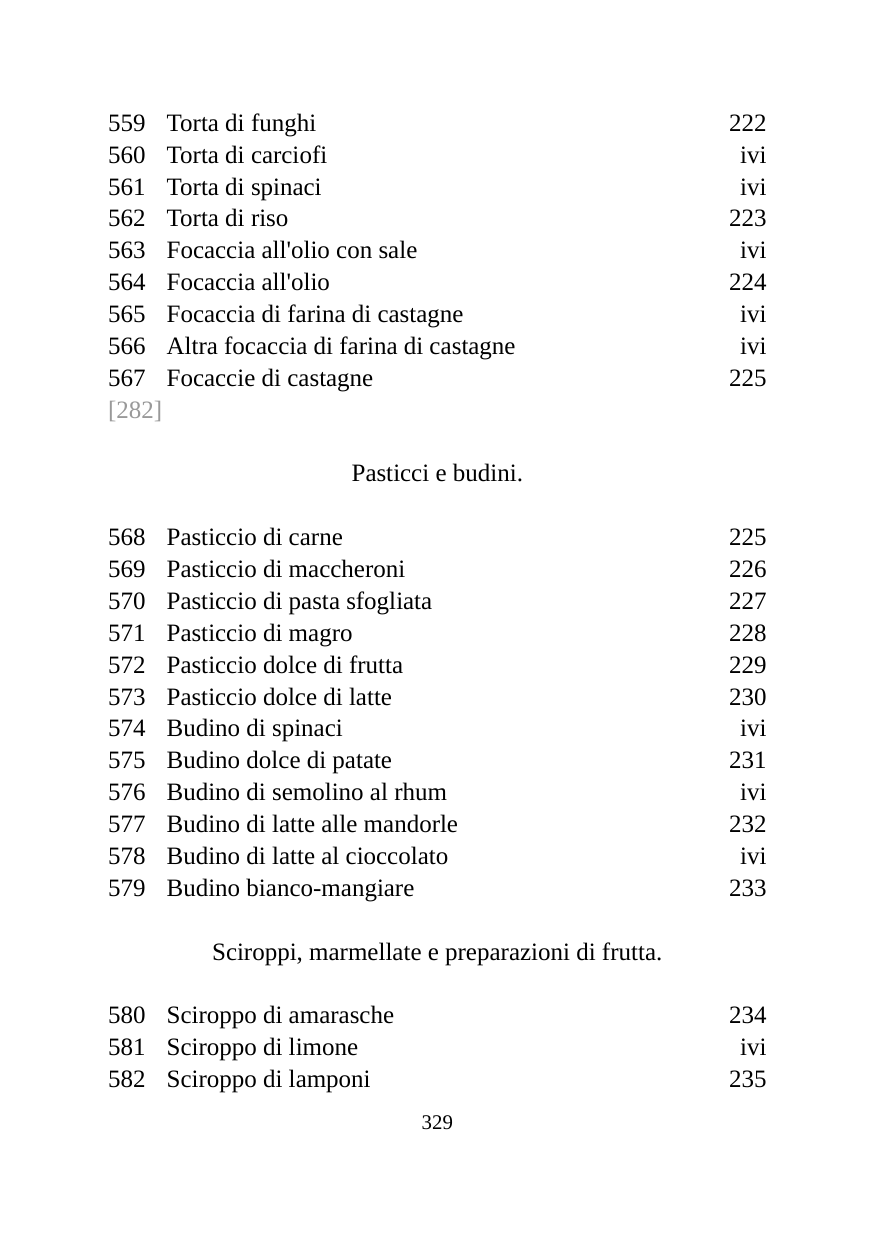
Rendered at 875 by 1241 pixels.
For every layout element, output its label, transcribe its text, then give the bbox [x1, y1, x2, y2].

table_cell Pasticcio di maccheroni [165, 553, 703, 584]
table_cell Torta di riso [165, 202, 703, 234]
table_cell 224 [704, 266, 768, 297]
table_cell 580 [106, 999, 165, 1031]
table_cell Pasticci e budini. [106, 457, 768, 489]
table_cell [704, 425, 768, 457]
table_cell [165, 425, 703, 457]
table_cell Focaccia all'olio [165, 266, 703, 297]
table_cell 233 [704, 871, 768, 903]
table_cell [282] [106, 393, 165, 425]
table_cell Budino dolce di patate [165, 744, 703, 776]
table_cell Torta di funghi [165, 106, 703, 138]
table_cell 231 [704, 744, 768, 776]
table_cell [704, 393, 768, 425]
table_cell 575 [106, 744, 165, 776]
table_cell 576 [106, 776, 165, 807]
table_cell Pasticcio dolce di latte [165, 680, 703, 712]
table_cell Budino di spinaci [165, 712, 703, 744]
table_cell 567 [106, 361, 165, 393]
table_cell ivi [704, 234, 768, 266]
table_cell 229 [704, 648, 768, 680]
table_cell 228 [704, 616, 768, 648]
table_cell Pasticcio di magro [165, 616, 703, 648]
table_cell [704, 967, 768, 999]
table_cell ivi [704, 138, 768, 170]
table_cell Sciroppi, marmellate e preparazioni di frutta. [106, 935, 768, 967]
table_cell 222 [704, 106, 768, 138]
table_cell [165, 967, 703, 999]
table_cell ivi [704, 329, 768, 361]
table_cell Sciroppo di amarasche [165, 999, 703, 1031]
table_cell 223 [704, 202, 768, 234]
table_cell ivi [704, 712, 768, 744]
table_cell 582 [106, 1063, 165, 1094]
table_cell 571 [106, 616, 165, 648]
table_cell 579 [106, 871, 165, 903]
table_cell 559 [106, 106, 165, 138]
table_cell 234 [704, 999, 768, 1031]
table_cell Torta di spinaci [165, 170, 703, 202]
table_cell ivi [704, 1031, 768, 1062]
table_cell [106, 967, 165, 999]
table_cell ivi [704, 839, 768, 871]
table_cell 225 [704, 361, 768, 393]
table_cell [106, 903, 165, 935]
table_cell Sciroppo di limone [165, 1031, 703, 1062]
table_cell 230 [704, 680, 768, 712]
table_cell 564 [106, 266, 165, 297]
table_cell 561 [106, 170, 165, 202]
table_cell Pasticcio dolce di frutta [165, 648, 703, 680]
table_cell 562 [106, 202, 165, 234]
table_cell Budino di semolino al rhum [165, 776, 703, 807]
table_cell 573 [106, 680, 165, 712]
table_cell [106, 489, 165, 521]
table_cell Pasticcio di carne [165, 521, 703, 552]
table_cell ivi [704, 298, 768, 329]
table_cell 563 [106, 234, 165, 266]
table_cell Focaccie di castagne [165, 361, 703, 393]
table_cell ivi [704, 776, 768, 807]
table_cell 577 [106, 808, 165, 839]
table_cell 581 [106, 1031, 165, 1062]
table_cell [165, 393, 703, 425]
table_cell 578 [106, 839, 165, 871]
table_cell Pasticcio di pasta sfogliata [165, 584, 703, 616]
table_cell 568 [106, 521, 165, 552]
table_cell 569 [106, 553, 165, 584]
table_cell 574 [106, 712, 165, 744]
table_cell ivi [704, 170, 768, 202]
table_cell 226 [704, 553, 768, 584]
table_cell 235 [704, 1063, 768, 1094]
table_cell Budino bianco-mangiare [165, 871, 703, 903]
table_cell 572 [106, 648, 165, 680]
table_cell 227 [704, 584, 768, 616]
table_cell Focaccia di farina di castagne [165, 298, 703, 329]
table_cell 225 [704, 521, 768, 552]
table_cell Budino di latte alle mandorle [165, 808, 703, 839]
table_cell Altra focaccia di farina di castagne [165, 329, 703, 361]
table_cell [165, 903, 703, 935]
table_cell [106, 425, 165, 457]
table_cell Sciroppo di lamponi [165, 1063, 703, 1094]
table_cell Focaccia all'olio con sale [165, 234, 703, 266]
table_cell Torta di carciofi [165, 138, 703, 170]
table_cell [165, 489, 703, 521]
table_cell 560 [106, 138, 165, 170]
table_cell 565 [106, 298, 165, 329]
table_cell [704, 903, 768, 935]
table_cell 570 [106, 584, 165, 616]
table_cell 232 [704, 808, 768, 839]
table_cell [704, 489, 768, 521]
table_cell Budino di latte al cioccolato [165, 839, 703, 871]
table_cell 566 [106, 329, 165, 361]
